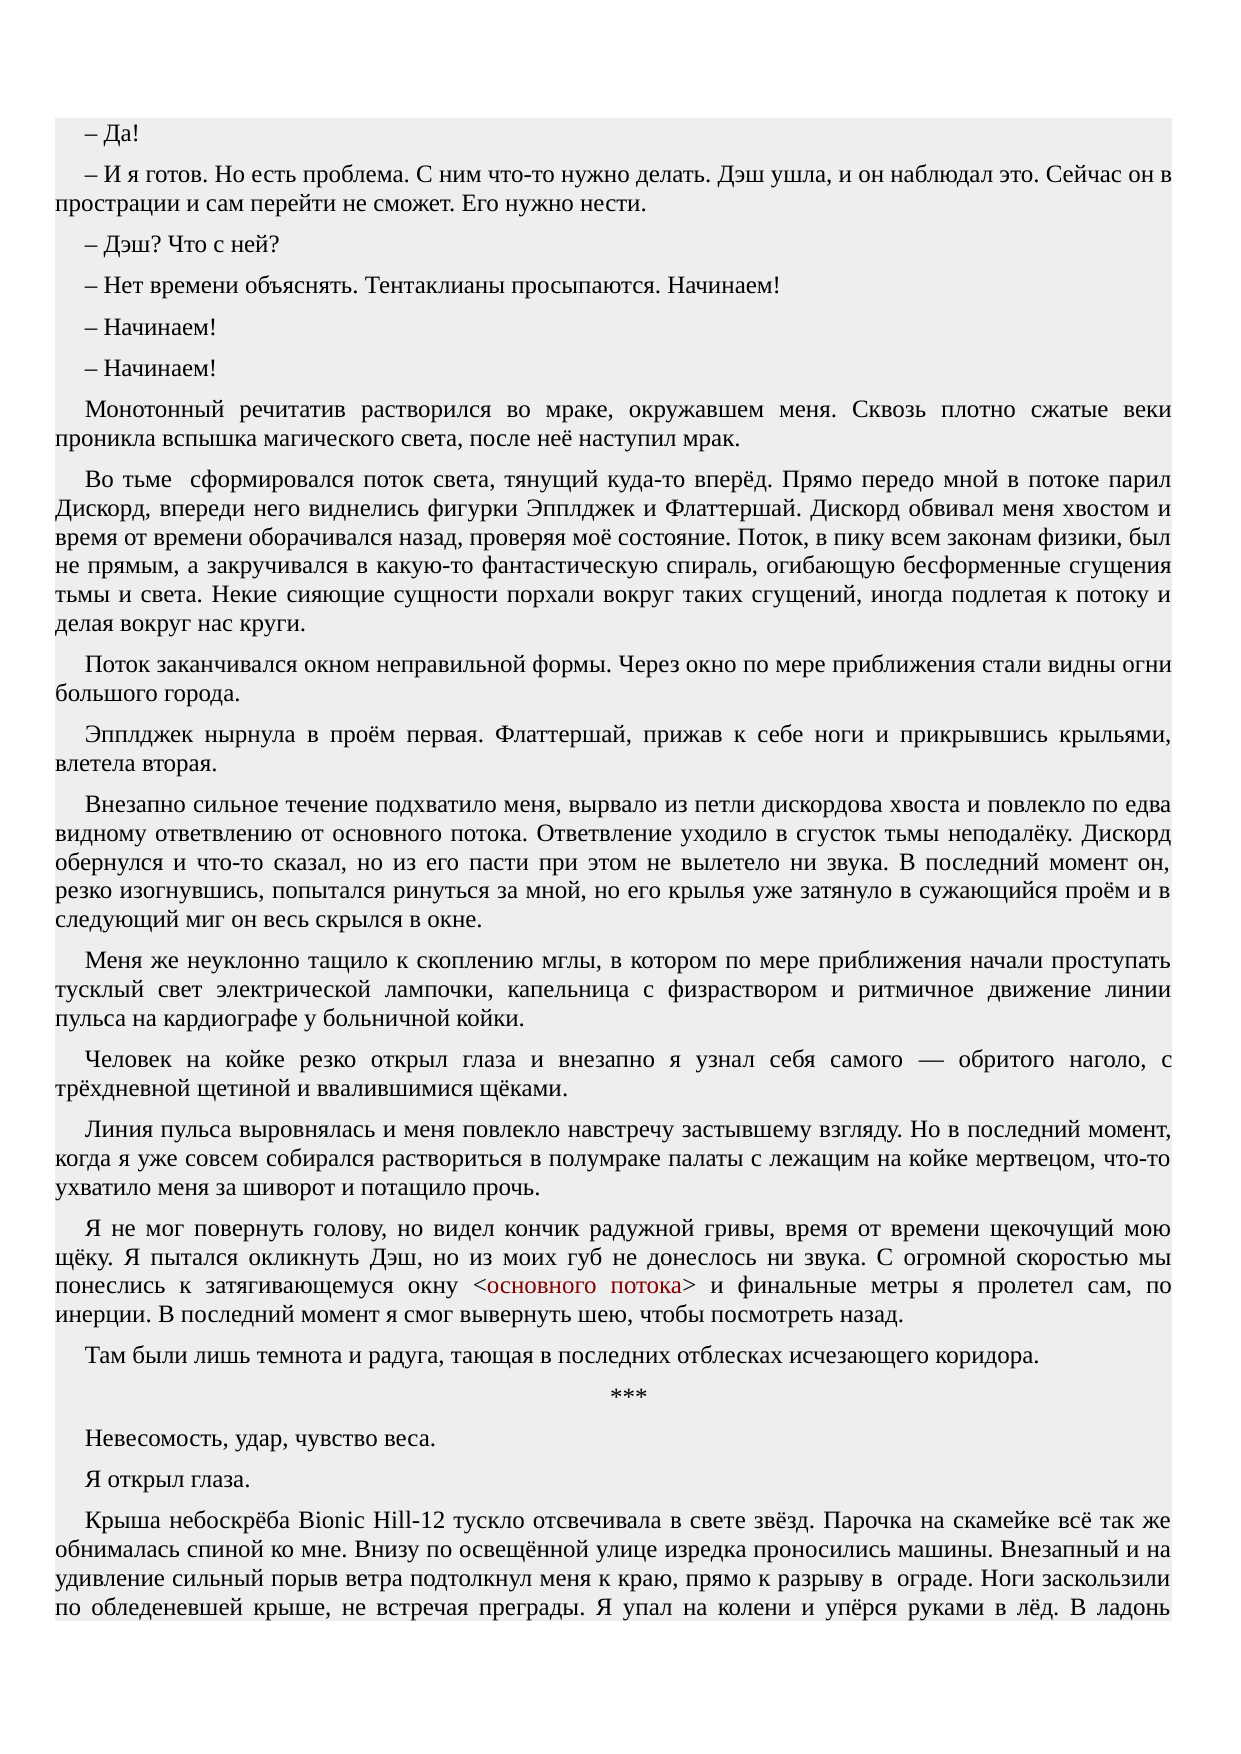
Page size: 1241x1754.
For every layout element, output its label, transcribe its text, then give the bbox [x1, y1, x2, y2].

text Меня же неуклонно тащило к скоплению мглы, в котором по мере приближения начали проступать тусклый свет электрической лампочки, капельница с физраствором и ритмичное движение линии пульса на кардиографе у больничной койки. [55, 946, 1172, 1032]
text Во тьме сформировался поток света, тянущий куда-то вперёд. Прямо передо мной в потоке парил Дискорд, впереди него виднелись фигурки Эпплджек и Флаттершай. Дискорд обвивал меня хвостом и время от времени оборачивался назад, проверяя моё состояние. Поток, в пику всем законам физики, был не прямым, а закручивался в какую-то фантастическую спираль, огибающую бесформенные сгущения тьмы и света. Некие сияющие сущности порхали вокруг таких сгущений, иногда подлетая к потоку и делая вокруг нас круги. [55, 464, 1172, 637]
text – Да! [55, 118, 1172, 147]
text Монотонный речитатив растворился во мраке, окружавшем меня. Сквозь плотно сжатые веки проникла вспышка магического света, после неё наступил мрак. [55, 394, 1172, 452]
text Человек на койке резко открыл глаза и внезапно я узнал себя самого — обритого наголо, с трёхдневной щетиной и ввалившимися щёками. [55, 1044, 1172, 1102]
text Внезапно сильное течение подхватило меня, вырвало из петли дискордова хвоста и повлекло по едва видному ответвлению от основного потока. Ответвление уходило в сгусток тьмы неподалёку. Дискорд обернулся и что-то сказал, но из его пасти при этом не вылетело ни звука. В последний момент он, резко изогнувшись, попытался ринуться за мной, но его крылья уже затянуло в сужающийся проём и в следующий миг он весь скрылся в окне. [55, 789, 1172, 933]
text – Нет времени объяснять. Тентаклианы просыпаются. Начинаем! [55, 271, 1172, 299]
text Эпплджек нырнула в проём первая. Флаттершай, прижав к себе ноги и прикрывшись крыльями, влетела вторая. [55, 719, 1172, 777]
text Невесомость, удар, чувство веса. [55, 1423, 1172, 1452]
text – Дэш? Что с ней? [55, 229, 1172, 258]
text Поток заканчивался окном неправильной формы. Через окно по мере приближения стали видны огни большого города. [55, 649, 1172, 707]
text Линия пульса выровнялась и меня повлекло навстречу застывшему взгляду. Но в последний момент, когда я уже совсем собирался раствориться в полумраке палаты с лежащим на койке мертвецом, что-то ухватило меня за шиворот и потащило прочь. [55, 1114, 1172, 1201]
text Крыша небоскрёба Bionic Hill-12 тускло отсвечивала в свете звёзд. Парочка на скамейке всё так же обнималась спиной ко мне. Внизу по освещённой улице изредка проносились машины. Внезапный и на удивление сильный порыв ветра подтолкнул меня к краю, прямо к разрыву в ограде. Ноги заскользили по обледеневшей крыше, не встречая преграды. Я упал на колени и упёрся руками в лёд. В ладонь [55, 1506, 1172, 1621]
text – Начинаем! [55, 353, 1172, 382]
text Я не мог повернуть голову, но видел кончик радужной гривы, время от времени щекочущий мою щёку. Я пытался окликнуть Дэш, но из моих губ не донеслось ни звука. С огромной скоростью мы понеслись к затягивающемуся окну <основного потока> и финальные метры я пролетел сам, по инерции. В последний момент я смог вывернуть шею, чтобы посмотреть назад. [55, 1213, 1172, 1328]
text – И я готов. Но есть проблема. С ним что-то нужно делать. Дэш ушла, и он наблюдал это. Сейчас он в прострации и сам перейти не сможет. Его нужно нести. [55, 159, 1172, 217]
text Я открыл глаза. [55, 1464, 1172, 1493]
text – Начинаем! [55, 312, 1172, 341]
text *** [55, 1382, 1172, 1411]
text Там были лишь темнота и радуга, тающая в последних отблесках исчезающего коридора. [55, 1341, 1172, 1369]
